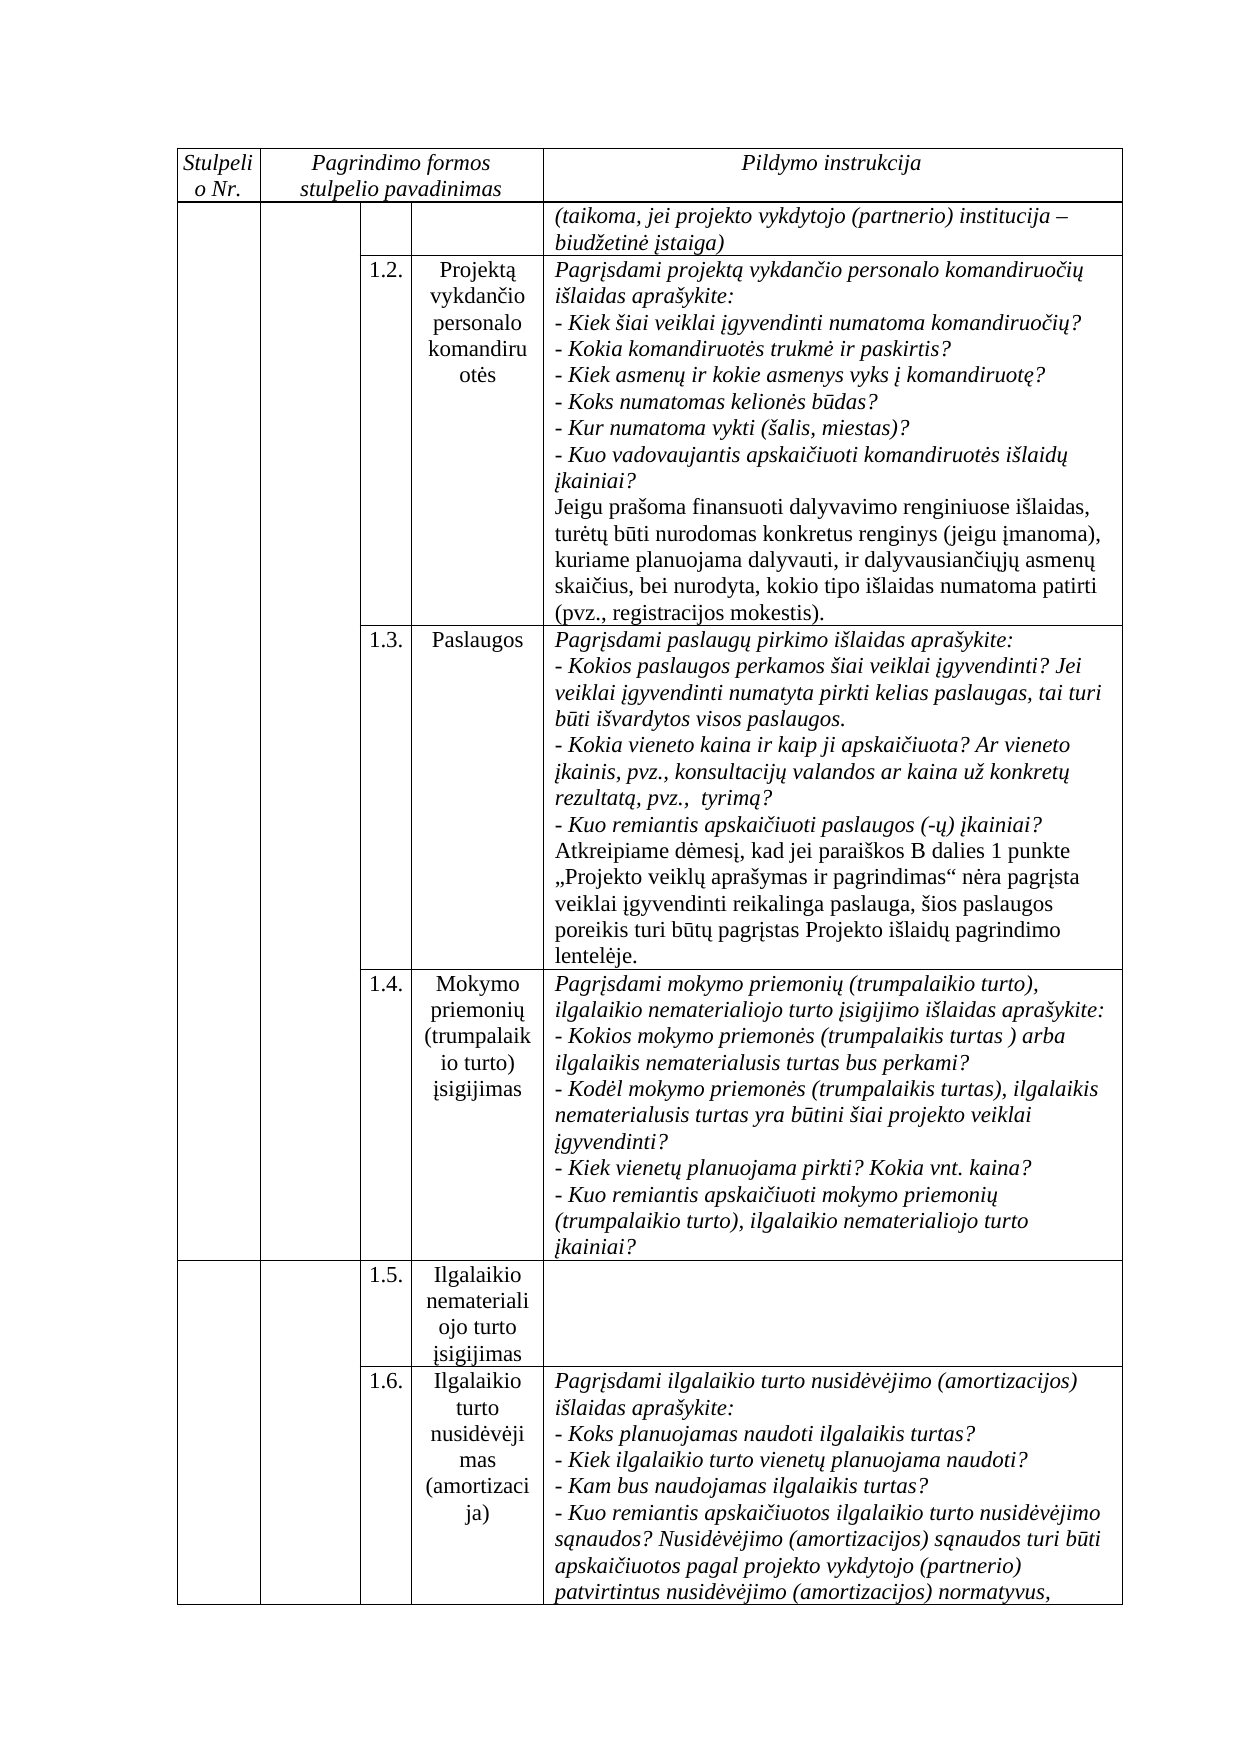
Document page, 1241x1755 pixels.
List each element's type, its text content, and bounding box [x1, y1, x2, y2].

table_cell [261, 1261, 360, 1604]
table_cell [412, 203, 543, 255]
table_header Pildymo instrukcija [544, 149, 1122, 201]
table_cell [361, 203, 411, 255]
table_header Pagrindimo formos stulpelio pavadinimas [261, 149, 543, 201]
table_cell Paslaugos [412, 626, 543, 969]
table_cell Pagrįsdami mokymo priemonių (trumpalaikio turto), ilgalaikio nematerialiojo turto įsigijimo išlaidas aprašykite: - Kokios mokymo priemonės (trumpalaikis turtas ) arba ilgalaikis nematerialusis turtas bus perkami? - Kodėl mokymo priemonės (trumpalaikis turtas), ilgalaikis nematerialusis turtas yra būtini šiai projekto veiklai įgyvendinti? - Kiek vienetų planuojama pirkti? Kokia vnt. kaina? - Kuo remiantis apskaičiuoti mokymo priemonių (trumpalaikio turto), ilgalaikio nematerialiojo turto įkainiai? [544, 970, 1122, 1260]
table_cell [178, 1261, 260, 1604]
table_cell Ilgalaikio turto nusidėvėjimas (amortizacija) [412, 1367, 543, 1604]
table_cell Mokymo priemonių (trumpalaikio turto) įsigijimas [412, 970, 543, 1260]
table_cell [544, 1261, 1122, 1366]
table_cell 1.2. [361, 256, 411, 625]
table_cell [261, 203, 360, 1260]
table_cell 1.4. [361, 970, 411, 1260]
table_cell [178, 203, 260, 1260]
table_cell 1.6. [361, 1367, 411, 1604]
table_cell 1.5. [361, 1261, 411, 1366]
table_cell 1.3. [361, 626, 411, 969]
table_cell (taikoma, jei projekto vykdytojo (partnerio) institucija – biudžetinė įstaiga) [544, 203, 1122, 255]
table_header Stulpelio Nr. [178, 149, 260, 201]
table_cell Pagrįsdami paslaugų pirkimo išlaidas aprašykite: - Kokios paslaugos perkamos šiai veiklai įgyvendinti? Jei veiklai įgyvendinti numatyta pirkti kelias paslaugas, tai turi būti išvardytos visos paslaugos. - Kokia vieneto kaina ir kaip ji apskaičiuota? Ar vieneto įkainis, pvz., konsultacijų valandos ar kaina už konkretų rezultatą, pvz., tyrimą? - Kuo remiantis apskaičiuoti paslaugos (-ų) įkainiai? Atkreipiame dėmesį, kad jei paraiškos B dalies 1 punkte „Projekto veiklų aprašymas ir pagrindimas“ nėra pagrįsta veiklai įgyvendinti reikalinga paslauga, šios paslaugos poreikis turi būtų pagrįstas Projekto išlaidų pagrindimo lentelėje. [544, 626, 1122, 969]
table_cell Pagrįsdami projektą vykdančio personalo komandiruočių išlaidas aprašykite: - Kiek šiai veiklai įgyvendinti numatoma komandiruočių? - Kokia komandiruotės trukmė ir paskirtis? - Kiek asmenų ir kokie asmenys vyks į komandiruotę? - Koks numatomas kelionės būdas? - Kur numatoma vykti (šalis, miestas)? - Kuo vadovaujantis apskaičiuoti komandiruotės išlaidų įkainiai? Jeigu prašoma finansuoti dalyvavimo renginiuose išlaidas, turėtų būti nurodomas konkretus renginys (jeigu įmanoma), kuriame planuojama dalyvauti, ir dalyvausiančiųjų asmenų skaičius, bei nurodyta, kokio tipo išlaidas numatoma patirti (pvz., registracijos mokestis). [544, 256, 1122, 625]
table_cell Pagrįsdami ilgalaikio turto nusidėvėjimo (amortizacijos) išlaidas aprašykite: - Koks planuojamas naudoti ilgalaikis turtas? - Kiek ilgalaikio turto vienetų planuojama naudoti? - Kam bus naudojamas ilgalaikis turtas? - Kuo remiantis apskaičiuotos ilgalaikio turto nusidėvėjimo sąnaudos? Nusidėvėjimo (amortizacijos) sąnaudos turi būti apskaičiuotos pagal projekto vykdytojo (partnerio) patvirtintus nusidėvėjimo (amortizacijos) normatyvus, [544, 1367, 1122, 1604]
table_cell Projektą vykdančio personalo komandiruotės [412, 256, 543, 625]
table_cell Ilgalaikio nematerialiojo turto įsigijimas [412, 1261, 543, 1366]
